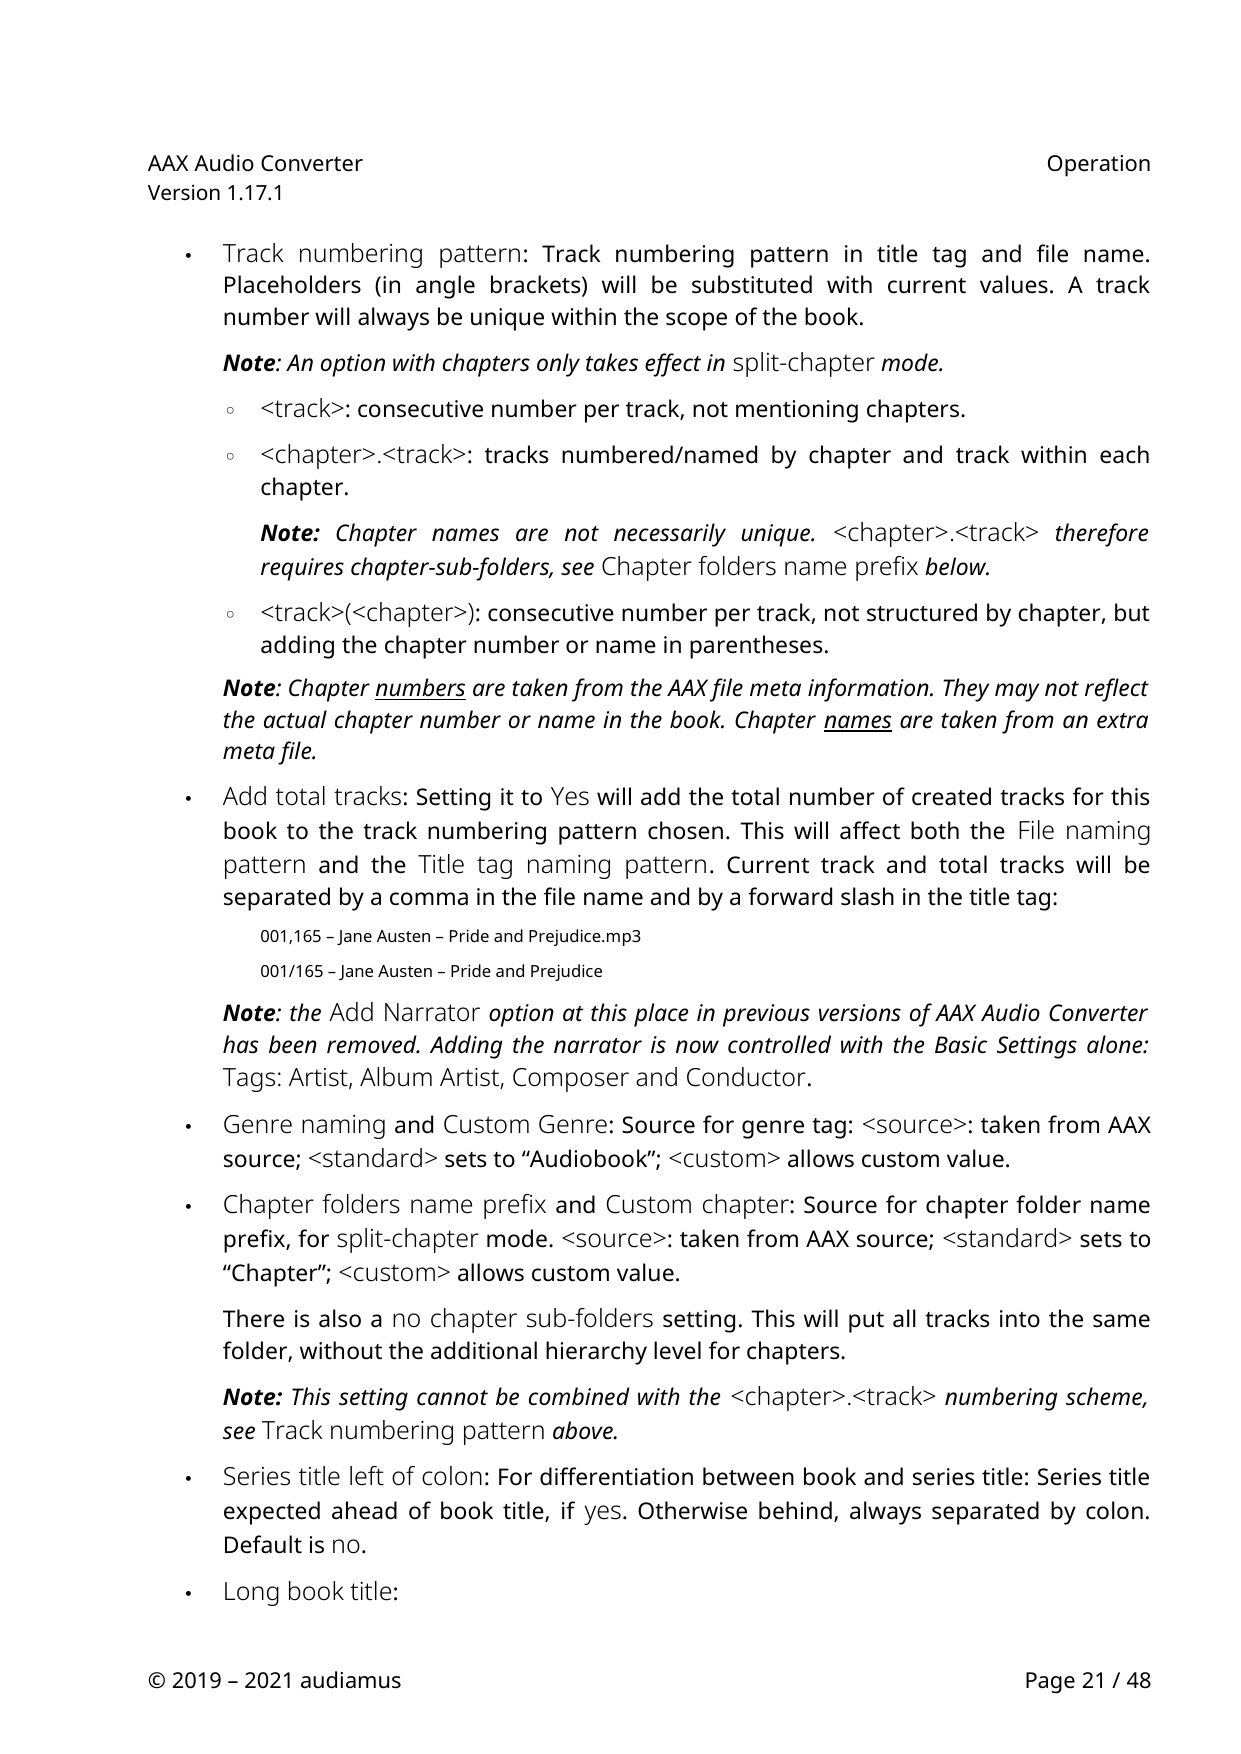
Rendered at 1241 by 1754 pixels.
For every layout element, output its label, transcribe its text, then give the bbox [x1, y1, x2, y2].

list <track>: consecutive number per track, not mentioning chapters. [223, 391, 1152, 424]
list <track>(<chapter>): consecutive number per track, not structured by chapter, but adding the chapter number or name in parentheses. [223, 595, 1152, 660]
list <chapter>.<track>: tracks numbered/named by chapter and track within each chapter. [223, 437, 1152, 502]
list Note: the Add Narrator option at this place in previous versions of AAX Audio Converter has been removed. Adding the narrator is now controlled with the Basic Settings alone: Tags: Artist, Album Artist, Composer and Conductor. [185, 995, 1152, 1094]
list Series title left of colon: For differentiation between book and series title: Series title expected ahead of book title, if yes. Otherwise behind, always separated by colon. Default is no. [185, 1459, 1152, 1561]
list Long book title: [185, 1573, 1152, 1607]
list 001/165 – Jane Austen – Pride and Prejudice [223, 959, 1152, 982]
list Chapter folders name prefix and Custom chapter: Source for chapter folder name prefix, for split-chapter mode. <source>: taken from AAX source; <standard> sets to “Chapter”; <custom> allows custom value. [185, 1187, 1152, 1289]
list There is also a no chapter sub-folders setting. This will put all tracks into the same folder, without the additional hierarchy level for chapters. [185, 1301, 1152, 1366]
list Add total tracks: Setting it to Yes will add the total number of created tracks for this book to the track numbering pattern chosen. This will affect both the File naming pattern and the Title tag naming pattern. Current track and total tracks will be separated by a comma in the file name and by a forward slash in the title tag: [185, 778, 1152, 912]
list Note: This setting cannot be combined with the <chapter>.<track> numbering scheme, see Track numbering pattern above. [185, 1379, 1152, 1447]
list 001,165 – Jane Austen – Pride and Prejudice.mp3 [223, 924, 1152, 947]
list Track numbering pattern: Track numbering pattern in title tag and file name. Placeholders (in angle brackets) will be substituted with current values. A track number will always be unique within the scope of the book. [185, 235, 1152, 332]
list Note: Chapter numbers are taken from the AAX file meta information. They may not reflect the actual chapter number or name in the book. Chapter names are taken from an extra meta file. [185, 672, 1152, 766]
list Genre naming and Custom Genre: Source for genre tag: <source>: taken from AAX source; <standard> sets to “Audiobook”; <custom> allows custom value. [185, 1106, 1152, 1174]
list Note: An option with chapters only takes effect in split-chapter mode. [185, 344, 1152, 378]
list Note: Chapter names are not necessarily unique. <chapter>.<track> therefore requires chapter-sub-folders, see Chapter folders name prefix below. [223, 514, 1152, 582]
